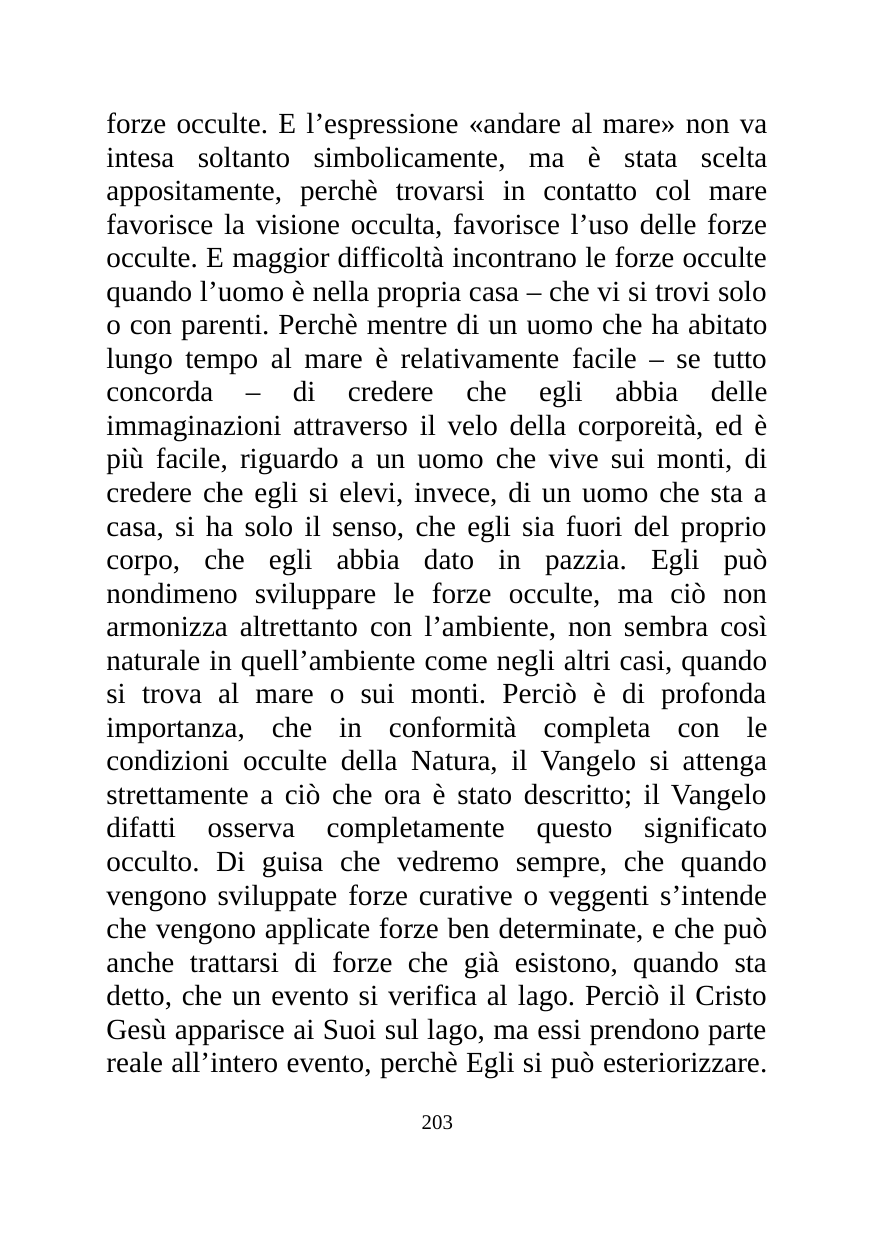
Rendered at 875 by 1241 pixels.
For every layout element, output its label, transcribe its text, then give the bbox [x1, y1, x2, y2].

text forze occulte. E l’espressione «andare al mare» non va intesa soltanto simbolicamente, ma è stata scelta appositamente, perchè trovarsi in contatto col mare favorisce la visione occulta, favorisce l’uso delle forze occulte. E maggior difficoltà incontrano le forze occulte quando l’uomo è nella propria casa – che vi si trovi solo o con parenti. Perchè mentre di un uomo che ha abitato lungo tempo al mare è relativamente facile – se tutto concorda – di credere che egli abbia delle immaginazioni attraverso il velo della corporeità, ed è più facile, riguardo a un uomo che vive sui monti, di credere che egli si elevi, invece, di un uomo che sta a casa, si ha solo il senso, che egli sia fuori del proprio corpo, che egli abbia dato in pazzia. Egli può nondimeno sviluppare le forze occulte, ma ciò non armonizza altrettanto con l’ambiente, non sembra così naturale in quell’ambiente come negli altri casi, quando si trova al mare o sui monti. Perciò è di profonda importanza, che in conformità completa con le condizioni occulte della Natura, il Vangelo si attenga strettamente a ciò che ora è stato descritto; il Vangelo difatti osserva completamente questo significato occulto. Di guisa che vedremo sempre, che quando vengono sviluppate forze curative o veggenti s’intende che vengono applicate forze ben determinate, e che può anche trattarsi di forze che già esistono, quando sta detto, che un evento si verifica al lago. Perciò il Cristo Gesù apparisce ai Suoi sul lago, ma essi prendono parte reale all’intero evento, perchè Egli si può esteriorizzare. [106, 106, 768, 1079]
